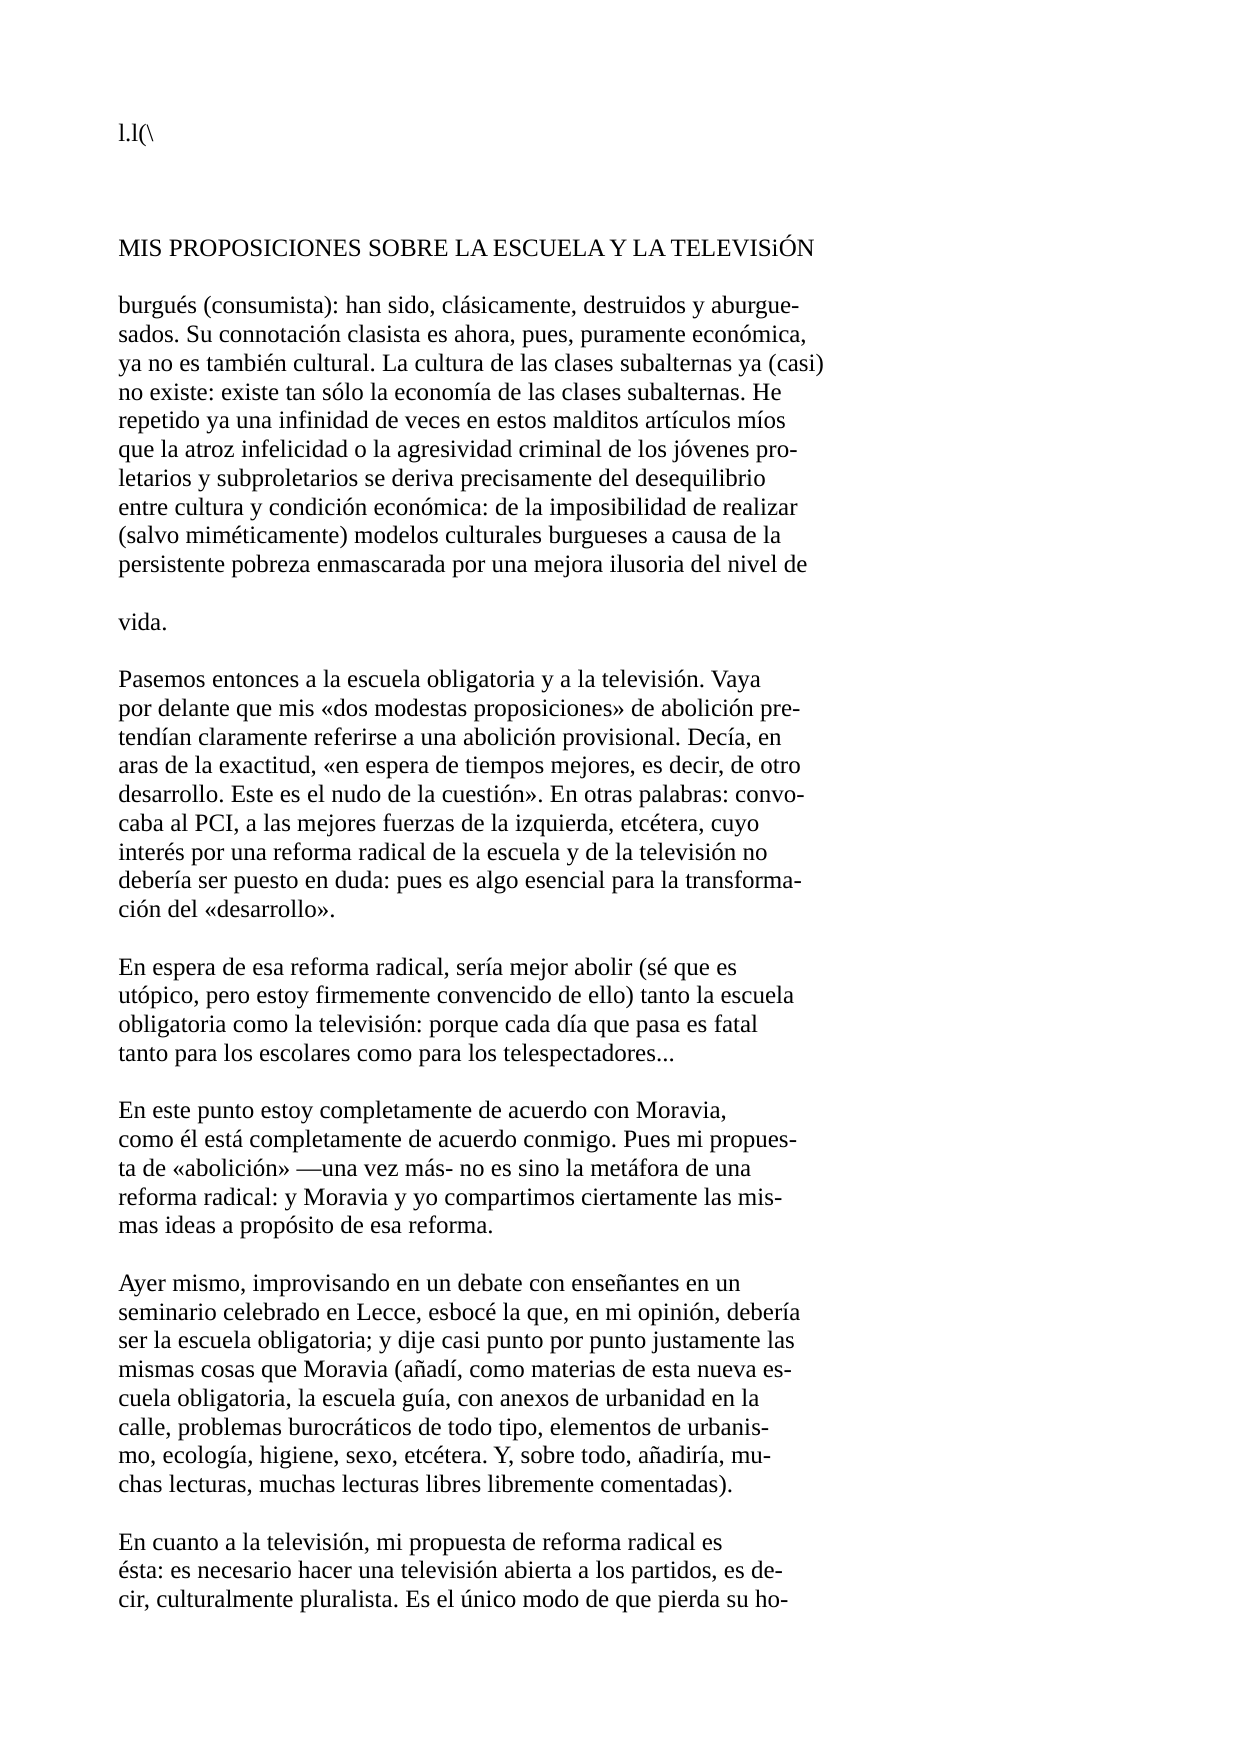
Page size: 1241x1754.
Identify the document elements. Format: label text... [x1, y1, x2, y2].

text reforma radical: y Moravia y yo compartimos ciertamente las mis- [118, 1182, 1122, 1211]
text mas ideas a propósito de esa reforma. [118, 1211, 1122, 1239]
text vida. [118, 607, 1122, 636]
text debería ser puesto en duda: pues es algo esencial para la transforma- [118, 866, 1122, 894]
text tanto para los escolares como para los telespectadores... [118, 1038, 1122, 1067]
text persistente pobreza enmascarada por una mejora ilusoria del nivel de [118, 549, 1122, 578]
text interés por una reforma radical de la escuela y de la televisión no [118, 837, 1122, 866]
text ción del «desarrollo». [118, 894, 1122, 923]
text chas lecturas, muchas lecturas libres libremente comentadas). [118, 1469, 1122, 1498]
text ésta: es necesario hacer una televisión abierta a los partidos, es de- [118, 1556, 1122, 1584]
text cuela obligatoria, la escuela guía, con anexos de urbanidad en la [118, 1383, 1122, 1412]
text obligatoria como la televisión: porque cada día que pasa es fatal [118, 1009, 1122, 1038]
text por delante que mis «dos modestas proposiciones» de abolición pre- [118, 693, 1122, 722]
text como él está completamente de acuerdo conmigo. Pues mi propues- [118, 1124, 1122, 1153]
text aras de la exactitud, «en espera de tiempos mejores, es decir, de otro [118, 751, 1122, 779]
text desarrollo. Este es el nudo de la cuestión». En otras palabras: convo- [118, 779, 1122, 808]
text no existe: existe tan sólo la economía de las clases subalternas. He [118, 377, 1122, 406]
text ser la escuela obligatoria; y dije casi punto por punto justamente las [118, 1326, 1122, 1354]
text caba al PCI, a las mejores fuerzas de la izquierda, etcétera, cuyo [118, 808, 1122, 837]
text repetido ya una infinidad de veces en estos malditos artículos míos [118, 406, 1122, 434]
text En cuanto a la televisión, mi propuesta de reforma radical es [118, 1527, 1122, 1556]
text En este punto estoy completamente de acuerdo con Moravia, [118, 1096, 1122, 1124]
text sados. Su connotación clasista es ahora, pues, puramente económica, [118, 319, 1122, 348]
text burgués (consumista): han sido, clásicamente, destruidos y aburgue- [118, 291, 1122, 319]
text letarios y subproletarios se deriva precisamente del desequilibrio [118, 463, 1122, 492]
text ta de «abolición» —una vez más- no es sino la metáfora de una [118, 1153, 1122, 1182]
text Ayer mismo, improvisando en un debate con enseñantes en un [118, 1268, 1122, 1297]
text (salvo miméticamente) modelos culturales burgueses a causa de la [118, 521, 1122, 549]
text entre cultura y condición económica: de la imposibilidad de realizar [118, 492, 1122, 521]
text cir, culturalmente pluralista. Es el único modo de que pierda su ho- [118, 1584, 1122, 1613]
text Pasemos entonces a la escuela obligatoria y a la televisión. Vaya [118, 664, 1122, 693]
text calle, problemas burocráticos de todo tipo, elementos de urbanis- [118, 1412, 1122, 1441]
text mismas cosas que Moravia (añadí, como materias de esta nueva es- [118, 1354, 1122, 1383]
text MIS PROPOSICIONES SOBRE LA ESCUELA Y LA TELEVISiÓN [118, 233, 1122, 262]
text ya no es también cultural. La cultura de las clases subalternas ya (casi) [118, 348, 1122, 377]
text seminario celebrado en Lecce, esbocé la que, en mi opinión, debería [118, 1297, 1122, 1326]
text mo, ecología, higiene, sexo, etcétera. Y, sobre todo, añadiría, mu- [118, 1441, 1122, 1469]
text l.l(\ [118, 118, 1122, 147]
text que la atroz infelicidad o la agresividad criminal de los jóvenes pro- [118, 434, 1122, 463]
text En espera de esa reforma radical, sería mejor abolir (sé que es [118, 952, 1122, 981]
text utópico, pero estoy firmemente convencido de ello) tanto la escuela [118, 981, 1122, 1009]
text tendían claramente referirse a una abolición provisional. Decía, en [118, 722, 1122, 751]
